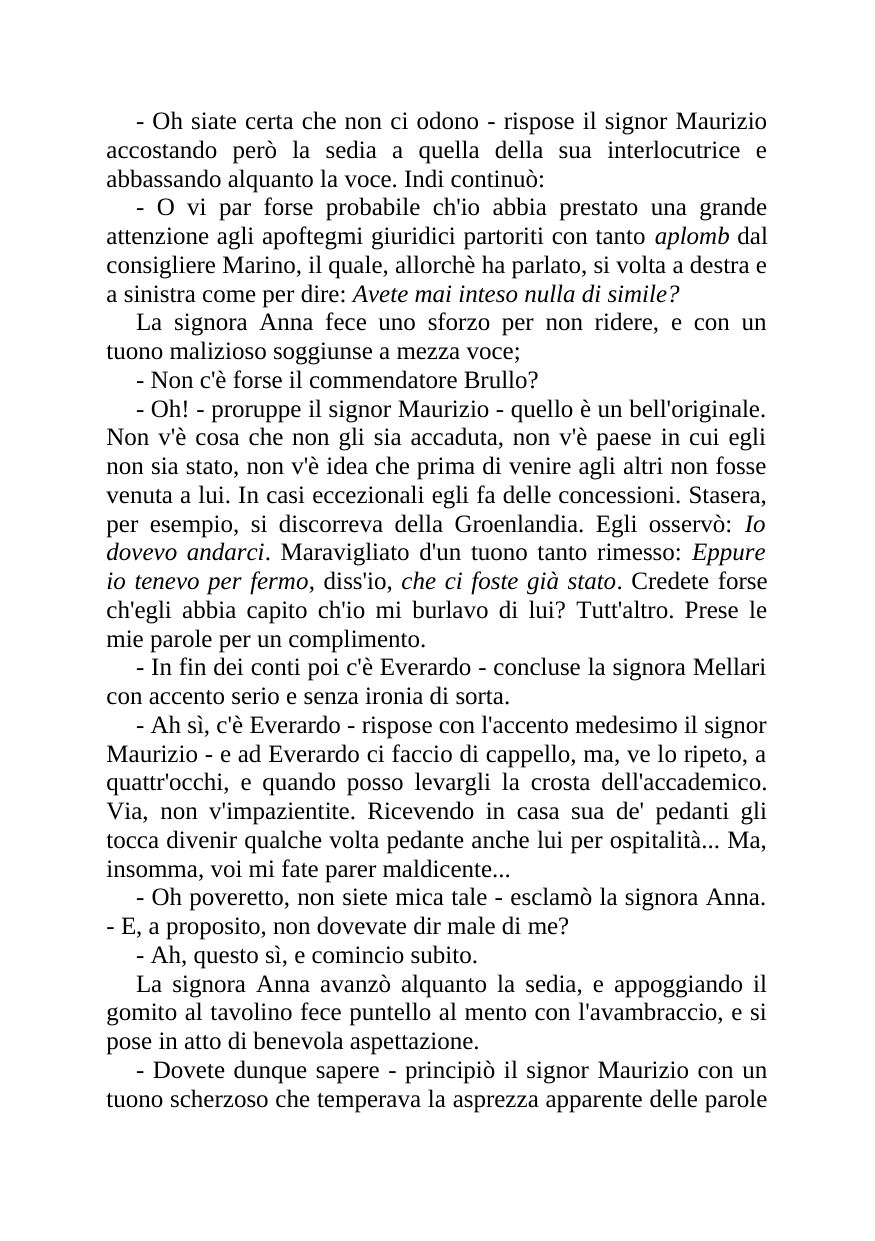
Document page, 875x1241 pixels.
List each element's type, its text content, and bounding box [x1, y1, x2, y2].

text - Dovete dunque sapere - principiò il signor Maurizio con un tuono scherzoso che temperava la asprezza apparente delle parole [106, 1055, 768, 1112]
text La signora Anna fece uno sforzo per non ridere, e con un tuono malizioso soggiunse a mezza voce; [106, 307, 768, 365]
text - Ah, questo sì, e comincio subito. [106, 940, 768, 969]
text - O vi par forse probabile ch'io abbia prestato una grande attenzione agli apoftegmi giuridici partoriti con tanto aplomb dal consigliere Marino, il quale, allorchè ha parlato, si volta a destra e a sinistra come per dire: Avete mai inteso nulla di simile? [106, 192, 768, 307]
text - In fin dei conti poi c'è Everardo - concluse la signora Mellari con accento serio e senza ironia di sorta. [106, 652, 768, 710]
text - Non c'è forse il commendatore Brullo? [106, 365, 768, 394]
text La signora Anna avanzò alquanto la sedia, e appoggiando il gomito al tavolino fece puntello al mento con l'avambraccio, e si pose in atto di benevola aspettazione. [106, 969, 768, 1055]
text - Oh! - proruppe il signor Maurizio - quello è un bell'originale. Non v'è cosa che non gli sia accaduta, non v'è paese in cui egli non sia stato, non v'è idea che prima di venire agli altri non fosse venuta a lui. In casi eccezionali egli fa delle concessioni. Stasera, per esempio, si discorreva della Groenlandia. Egli osservò: Io dovevo andarci. Maravigliato d'un tuono tanto rimesso: Eppure io tenevo per fermo, diss'io, che ci foste già stato. Credete forse ch'egli abbia capito ch'io mi burlavo di lui? Tutt'altro. Prese le mie parole per un complimento. [106, 394, 768, 652]
text - Oh poveretto, non siete mica tale - esclamò la signora Anna. - E, a proposito, non dovevate dir male di me? [106, 882, 768, 940]
text - Oh siate certa che non ci odono - rispose il signor Maurizio accostando però la sedia a quella della sua interlocutrice e abbassando alquanto la voce. Indi continuò: [106, 106, 768, 192]
text - Ah sì, c'è Everardo - rispose con l'accento medesimo il signor Maurizio - e ad Everardo ci faccio di cappello, ma, ve lo ripeto, a quattr'occhi, e quando posso levargli la crosta dell'accademico. Via, non v'impazientite. Ricevendo in casa sua de' pedanti gli tocca divenir qualche volta pedante anche lui per ospitalità... Ma, insomma, voi mi fate parer maldicente... [106, 710, 768, 882]
